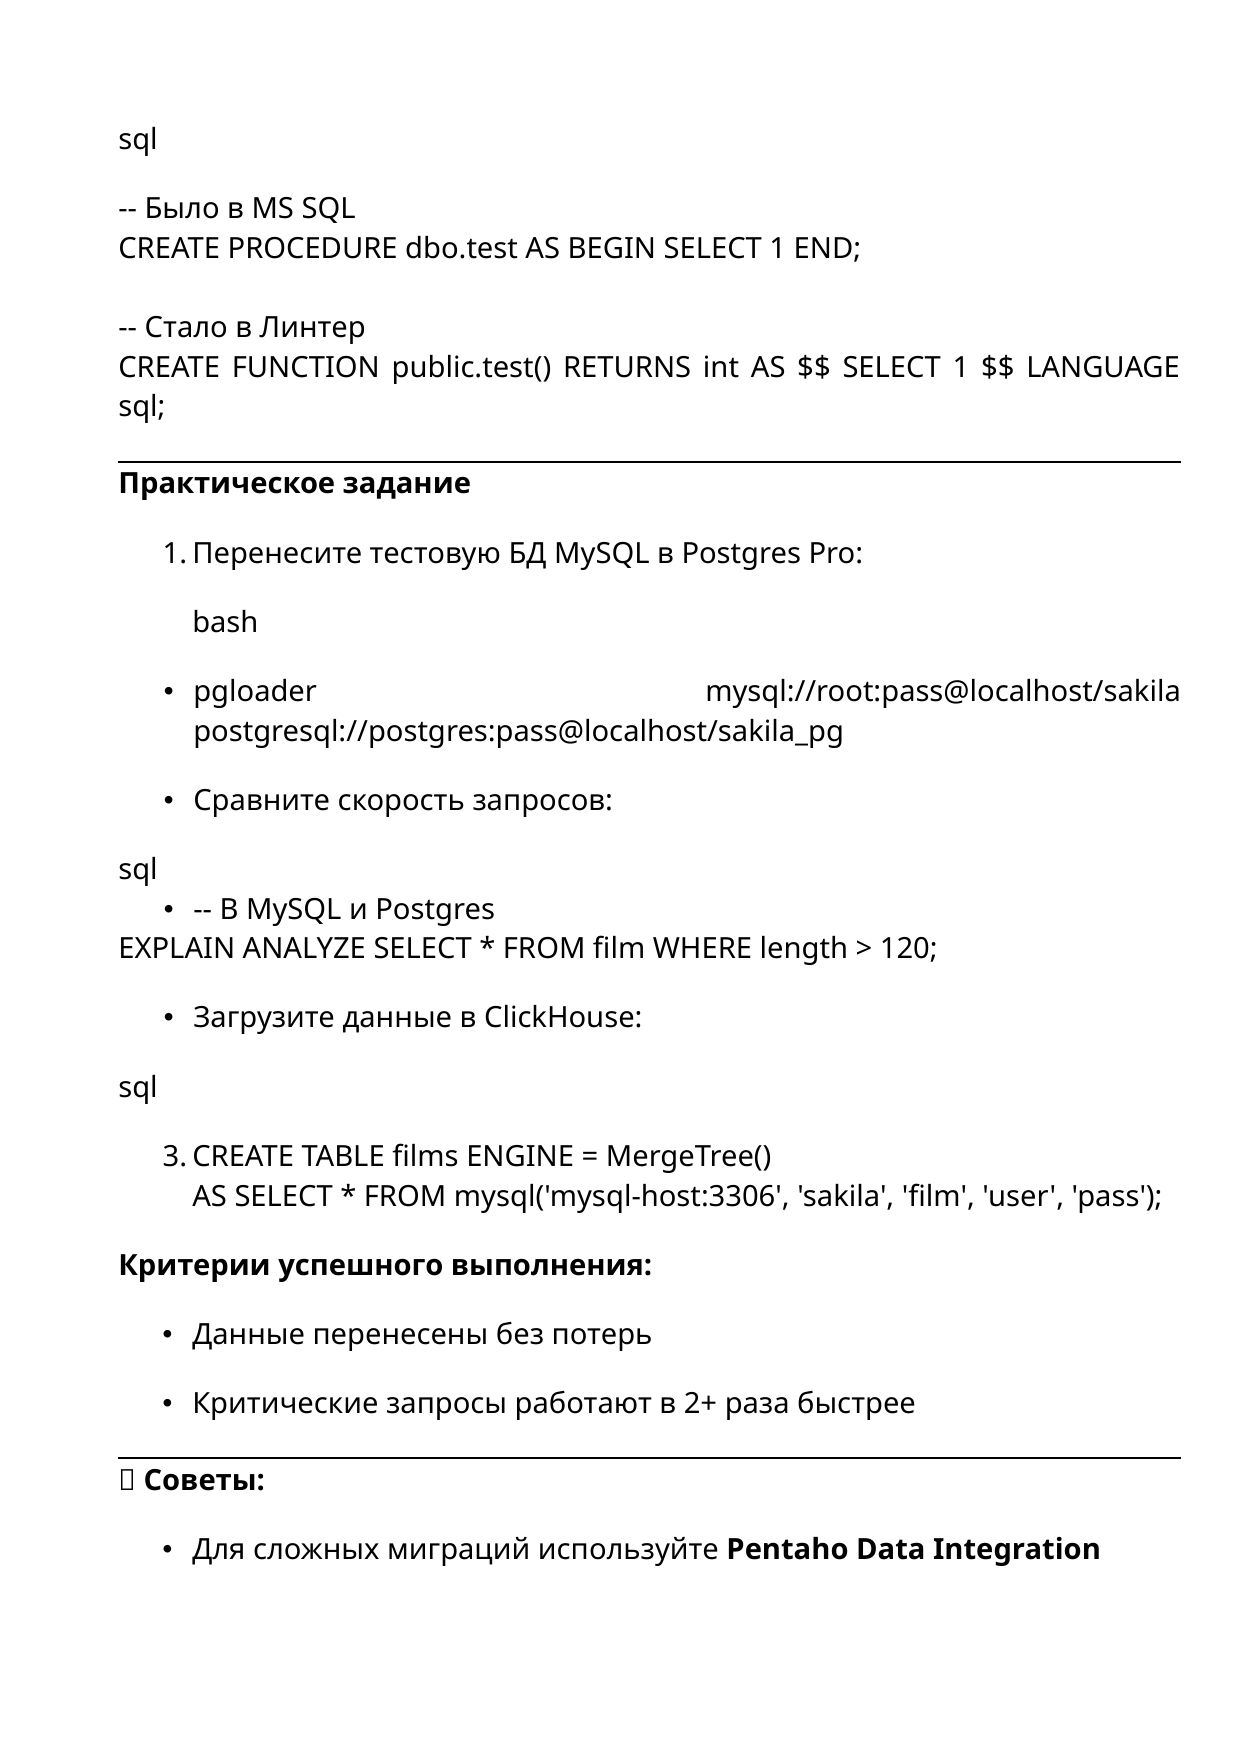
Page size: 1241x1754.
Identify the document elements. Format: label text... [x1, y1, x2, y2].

text Критерии успешного выполнения: [118, 1244, 1181, 1284]
list Для сложных миграций используйте Pentaho Data Integration [162, 1528, 1181, 1568]
text CREATE PROCEDURE dbo.test AS BEGIN SELECT 1 END; [118, 227, 1181, 267]
list bash [162, 601, 1181, 641]
text -- Стало в Линтер [118, 306, 1181, 346]
text sql [118, 118, 1181, 158]
text 💡 Советы: [118, 1459, 1181, 1499]
text EXPLAIN ANALYZE SELECT * FROM film WHERE length > 120; [118, 928, 1181, 967]
list Сравните скорость запросов: [164, 779, 1181, 819]
text sql [118, 1066, 1181, 1106]
text sql [118, 848, 1181, 888]
list Загрузите данные в ClickHouse: [164, 997, 1181, 1036]
list -- В MySQL и Postgres [164, 888, 1181, 928]
text CREATE FUNCTION public.test() RETURNS int AS $$ SELECT 1 $$ LANGUAGE sql; [118, 346, 1181, 425]
list Данные перенесены без потерь [162, 1313, 1181, 1353]
list CREATE TABLE films ENGINE = MergeTree() [162, 1135, 1181, 1175]
subtitle Практическое задание [118, 463, 1181, 502]
list AS SELECT * FROM mysql('mysql-host:3306', 'sakila', 'film', 'user', 'pass'); [162, 1175, 1181, 1214]
list Перенесите тестовую БД MySQL в Postgres Pro: [162, 532, 1181, 572]
list Критические запросы работают в 2+ раза быстрее [162, 1382, 1181, 1422]
list pgloader mysql://root:pass@localhost/sakila postgresql://postgres:pass@localhost/sakila_pg [164, 670, 1181, 749]
text -- Было в MS SQL [118, 187, 1181, 227]
